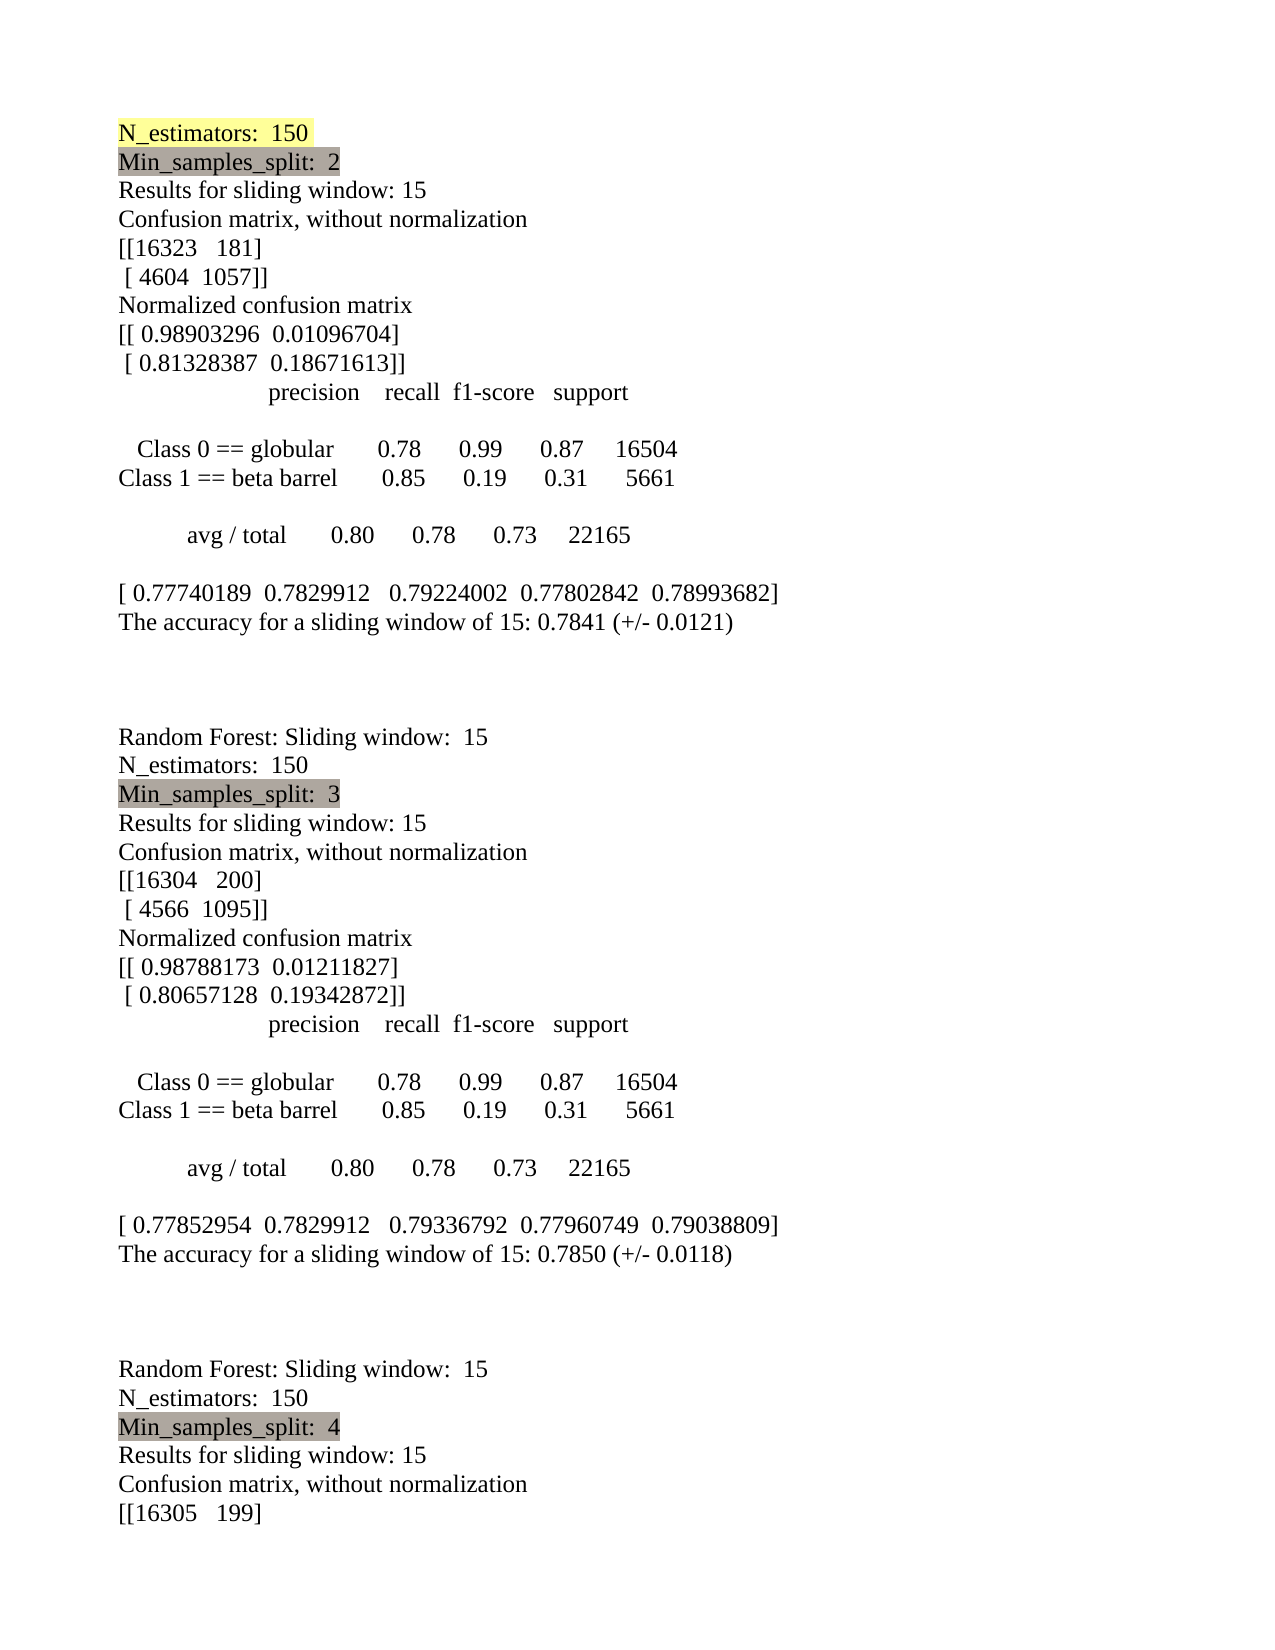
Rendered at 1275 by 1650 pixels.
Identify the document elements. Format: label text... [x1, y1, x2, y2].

text N_estimators: 150 [118, 751, 1157, 779]
text Confusion matrix, without normalization [118, 1469, 1157, 1498]
text Random Forest: Sliding window: 15 [118, 722, 1157, 751]
text Confusion matrix, without normalization [118, 837, 1157, 866]
text [[16305 199] [118, 1498, 1157, 1527]
text Min_samples_split: 3 [118, 779, 1157, 808]
text [ 0.80657128 0.19342872]] [118, 981, 1157, 1009]
text [ 4604 1057]] [118, 262, 1157, 291]
text Class 1 == beta barrel 0.85 0.19 0.31 5661 [118, 1096, 1157, 1124]
text Results for sliding window: 15 [118, 808, 1157, 837]
text [[ 0.98903296 0.01096704] [118, 319, 1157, 348]
text Class 0 == globular 0.78 0.99 0.87 16504 [118, 1067, 1157, 1096]
text Normalized confusion matrix [118, 291, 1157, 319]
text [ 0.81328387 0.18671613]] [118, 348, 1157, 377]
text Results for sliding window: 15 [118, 176, 1157, 204]
text [[16304 200] [118, 866, 1157, 894]
text The accuracy for a sliding window of 15: 0.7850 (+/- 0.0118) [118, 1239, 1157, 1268]
text avg / total 0.80 0.78 0.73 22165 [118, 521, 1157, 549]
text [[16323 181] [118, 233, 1157, 262]
text precision recall f1-score support [118, 377, 1157, 406]
text Class 1 == beta barrel 0.85 0.19 0.31 5661 [118, 463, 1157, 492]
text [ 0.77740189 0.7829912 0.79224002 0.77802842 0.78993682] [118, 578, 1157, 607]
text Confusion matrix, without normalization [118, 204, 1157, 233]
text The accuracy for a sliding window of 15: 0.7841 (+/- 0.0121) [118, 607, 1157, 636]
text avg / total 0.80 0.78 0.73 22165 [118, 1153, 1157, 1182]
text Random Forest: Sliding window: 15 [118, 1354, 1157, 1383]
text Normalized confusion matrix [118, 923, 1157, 952]
text Class 0 == globular 0.78 0.99 0.87 16504 [118, 434, 1157, 463]
text [ 0.77852954 0.7829912 0.79336792 0.77960749 0.79038809] [118, 1211, 1157, 1239]
text N_estimators: 150 [118, 118, 1157, 147]
text [ 4566 1095]] [118, 894, 1157, 923]
text [[ 0.98788173 0.01211827] [118, 952, 1157, 981]
text N_estimators: 150 [118, 1383, 1157, 1412]
text Results for sliding window: 15 [118, 1441, 1157, 1469]
text Min_samples_split: 4 [118, 1412, 1157, 1441]
text precision recall f1-score support [118, 1009, 1157, 1038]
text Min_samples_split: 2 [118, 147, 1157, 176]
